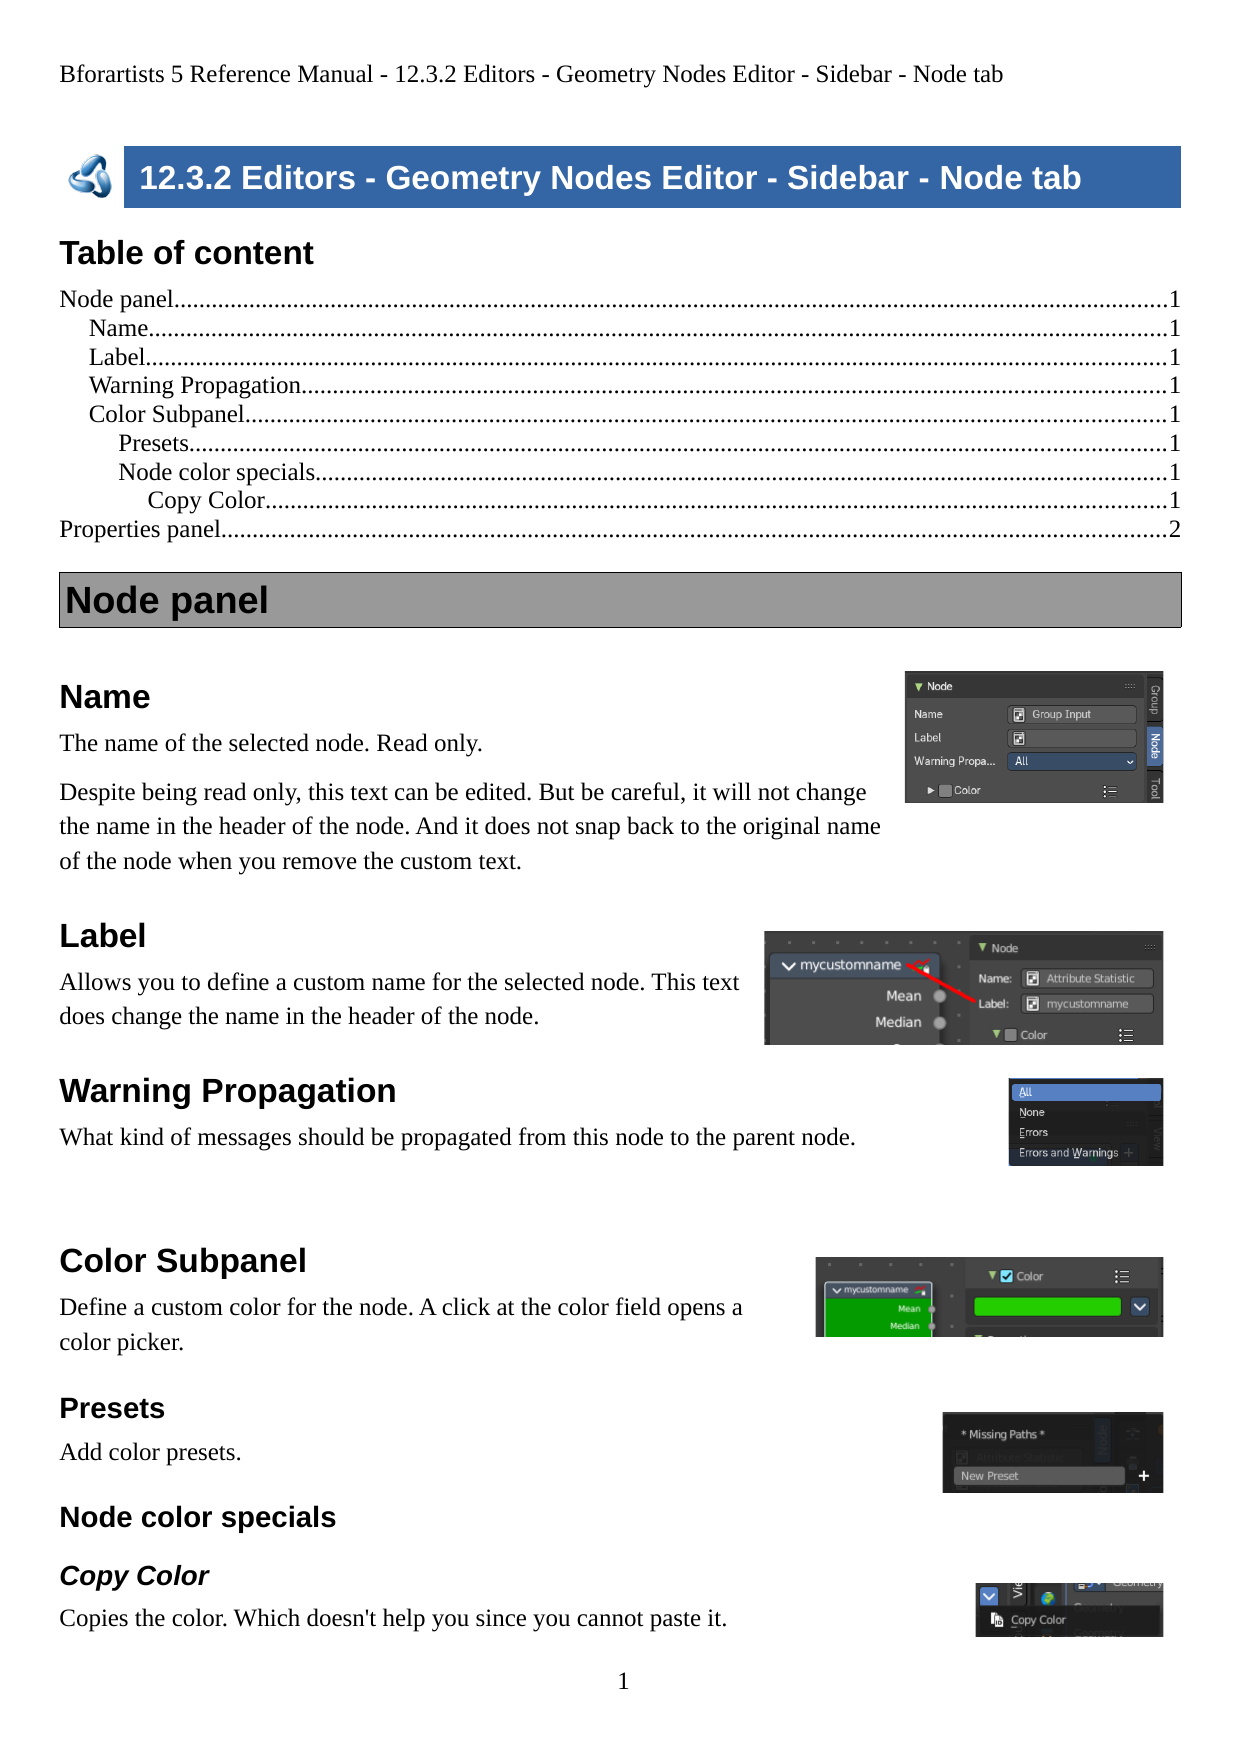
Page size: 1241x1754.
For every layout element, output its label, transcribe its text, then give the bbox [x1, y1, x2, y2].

table_header 12.3.2 Editors - Geometry Nodes Editor - Sidebar - Node tab [124, 146, 1181, 208]
subtitle Label [59, 916, 1181, 954]
subtitle [1164, 677, 1181, 715]
text Define a custom color for the node. A click at the color field opens a color picker. [59, 1292, 1181, 1356]
text The name of the selected node. Read only. [59, 728, 904, 756]
text Node panel 1 [59, 284, 1181, 313]
picture [1008, 1078, 1164, 1166]
table_header Node panel [60, 573, 1181, 627]
text Warning Propagation 1 [88, 370, 1181, 399]
subtitle Copy Color [59, 1559, 1181, 1591]
picture [764, 931, 1164, 1045]
text Allows you to define a custom name for the selected node. This text does change the name in the header of the node. [59, 967, 764, 1030]
picture [815, 1257, 1164, 1337]
text Add color presets. [59, 1437, 942, 1466]
picture [942, 1412, 1164, 1493]
subtitle Presets [59, 1391, 1181, 1424]
subtitle Table of content [59, 233, 1181, 272]
text Name 1 [88, 313, 1181, 342]
text Node color specials 1 [118, 457, 1181, 485]
subtitle Node color specials [59, 1500, 1181, 1534]
text [1164, 1437, 1181, 1466]
subtitle Name [59, 677, 904, 715]
subtitle Color Subpanel [59, 1241, 1181, 1280]
text Copy Color 1 [147, 485, 1181, 514]
text Label 1 [88, 342, 1181, 370]
text Properties panel 2 [59, 514, 1181, 543]
text Despite being read only, this text can be edited. But be careful, it will not change the name in the header of the node. And it does not snap back to the original name of the node when you remove the custom text. [59, 777, 1181, 874]
table_header [59, 146, 124, 208]
picture [904, 671, 1164, 803]
picture [975, 1583, 1164, 1637]
text Presets 1 [118, 428, 1181, 457]
text Copies the color. Which doesn't help you since you cannot paste it. [59, 1603, 975, 1632]
text Color Subpanel 1 [88, 399, 1181, 428]
text What kind of messages should be propagated from this node to the parent node. [59, 1122, 1008, 1151]
subtitle Warning Propagation [59, 1071, 1181, 1110]
picture [65, 152, 114, 201]
